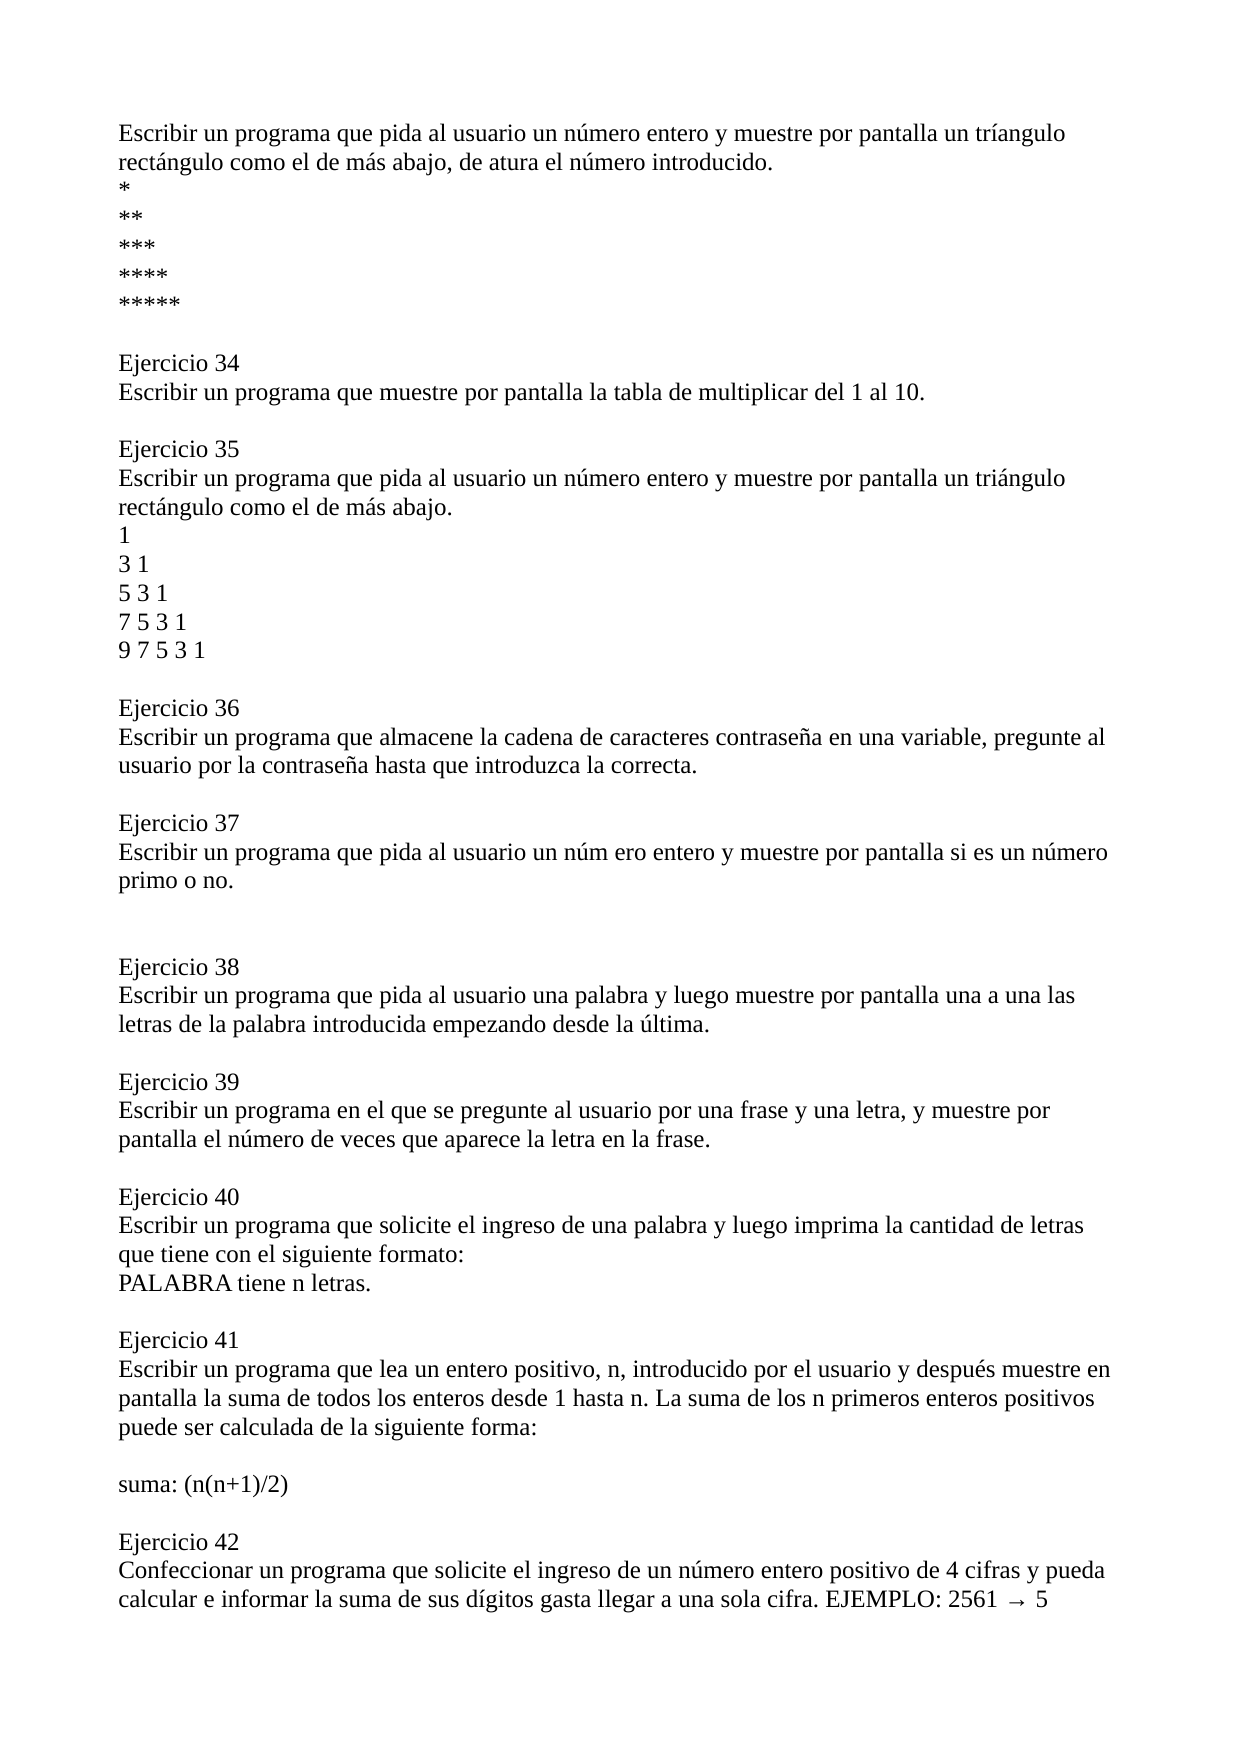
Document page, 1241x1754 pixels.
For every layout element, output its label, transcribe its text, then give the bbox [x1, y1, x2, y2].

text Escribir un programa que lea un entero positivo, n, introducido por el usuario y después muestre en pantalla la suma de todos los enteros desde 1 hasta n. La suma de los n primeros enteros positivos puede ser calculada de la siguiente forma: [118, 1354, 1122, 1441]
text PALABRA tiene n letras. [118, 1268, 1122, 1297]
text Ejercicio 35 [118, 434, 1122, 463]
text ** [118, 204, 1122, 233]
text *** [118, 233, 1122, 262]
text Escribir un programa que solicite el ingreso de una palabra y luego imprima la cantidad de letras que tiene con el siguiente formato: [118, 1211, 1122, 1268]
text **** [118, 262, 1122, 291]
text Escribir un programa que almacene la cadena de caracteres contraseña en una variable, pregunte al usuario por la contraseña hasta que introduzca la correcta. [118, 722, 1122, 779]
text Ejercicio 41 [118, 1326, 1122, 1354]
text Escribir un programa que pida al usuario un número entero y muestre por pantalla un triángulo rectángulo como el de más abajo. [118, 463, 1122, 521]
text 5 3 1 [118, 578, 1122, 607]
text Escribir un programa que pida al usuario una palabra y luego muestre por pantalla una a una las letras de la palabra introducida empezando desde la última. [118, 981, 1122, 1038]
text Ejercicio 42 [118, 1527, 1122, 1556]
text Ejercicio 40 [118, 1182, 1122, 1211]
text Confeccionar un programa que solicite el ingreso de un número entero positivo de 4 cifras y pueda calcular e informar la suma de sus dígitos gasta llegar a una sola cifra. EJEMPLO: 2561 → 5 [118, 1556, 1122, 1613]
text Escribir un programa que pida al usuario un número entero y muestre por pantalla un tríangulo rectángulo como el de más abajo, de atura el número introducido. [118, 118, 1122, 176]
text 1 [118, 521, 1122, 549]
text Ejercicio 39 [118, 1067, 1122, 1096]
text * [118, 176, 1122, 204]
text Escribir un programa que pida al usuario un núm ero entero y muestre por pantalla si es un número primo o no. [118, 837, 1122, 894]
text 9 7 5 3 1 [118, 636, 1122, 664]
text ***** [118, 291, 1122, 319]
text suma: (n(n+1)/2) [118, 1469, 1122, 1498]
text Ejercicio 36 [118, 693, 1122, 722]
text Escribir un programa en el que se pregunte al usuario por una frase y una letra, y muestre por pantalla el número de veces que aparece la letra en la frase. [118, 1096, 1122, 1153]
text Ejercicio 38 [118, 952, 1122, 981]
text Escribir un programa que muestre por pantalla la tabla de multiplicar del 1 al 10. [118, 377, 1122, 406]
text 3 1 [118, 549, 1122, 578]
text 7 5 3 1 [118, 607, 1122, 636]
text Ejercicio 37 [118, 808, 1122, 837]
text Ejercicio 34 [118, 348, 1122, 377]
